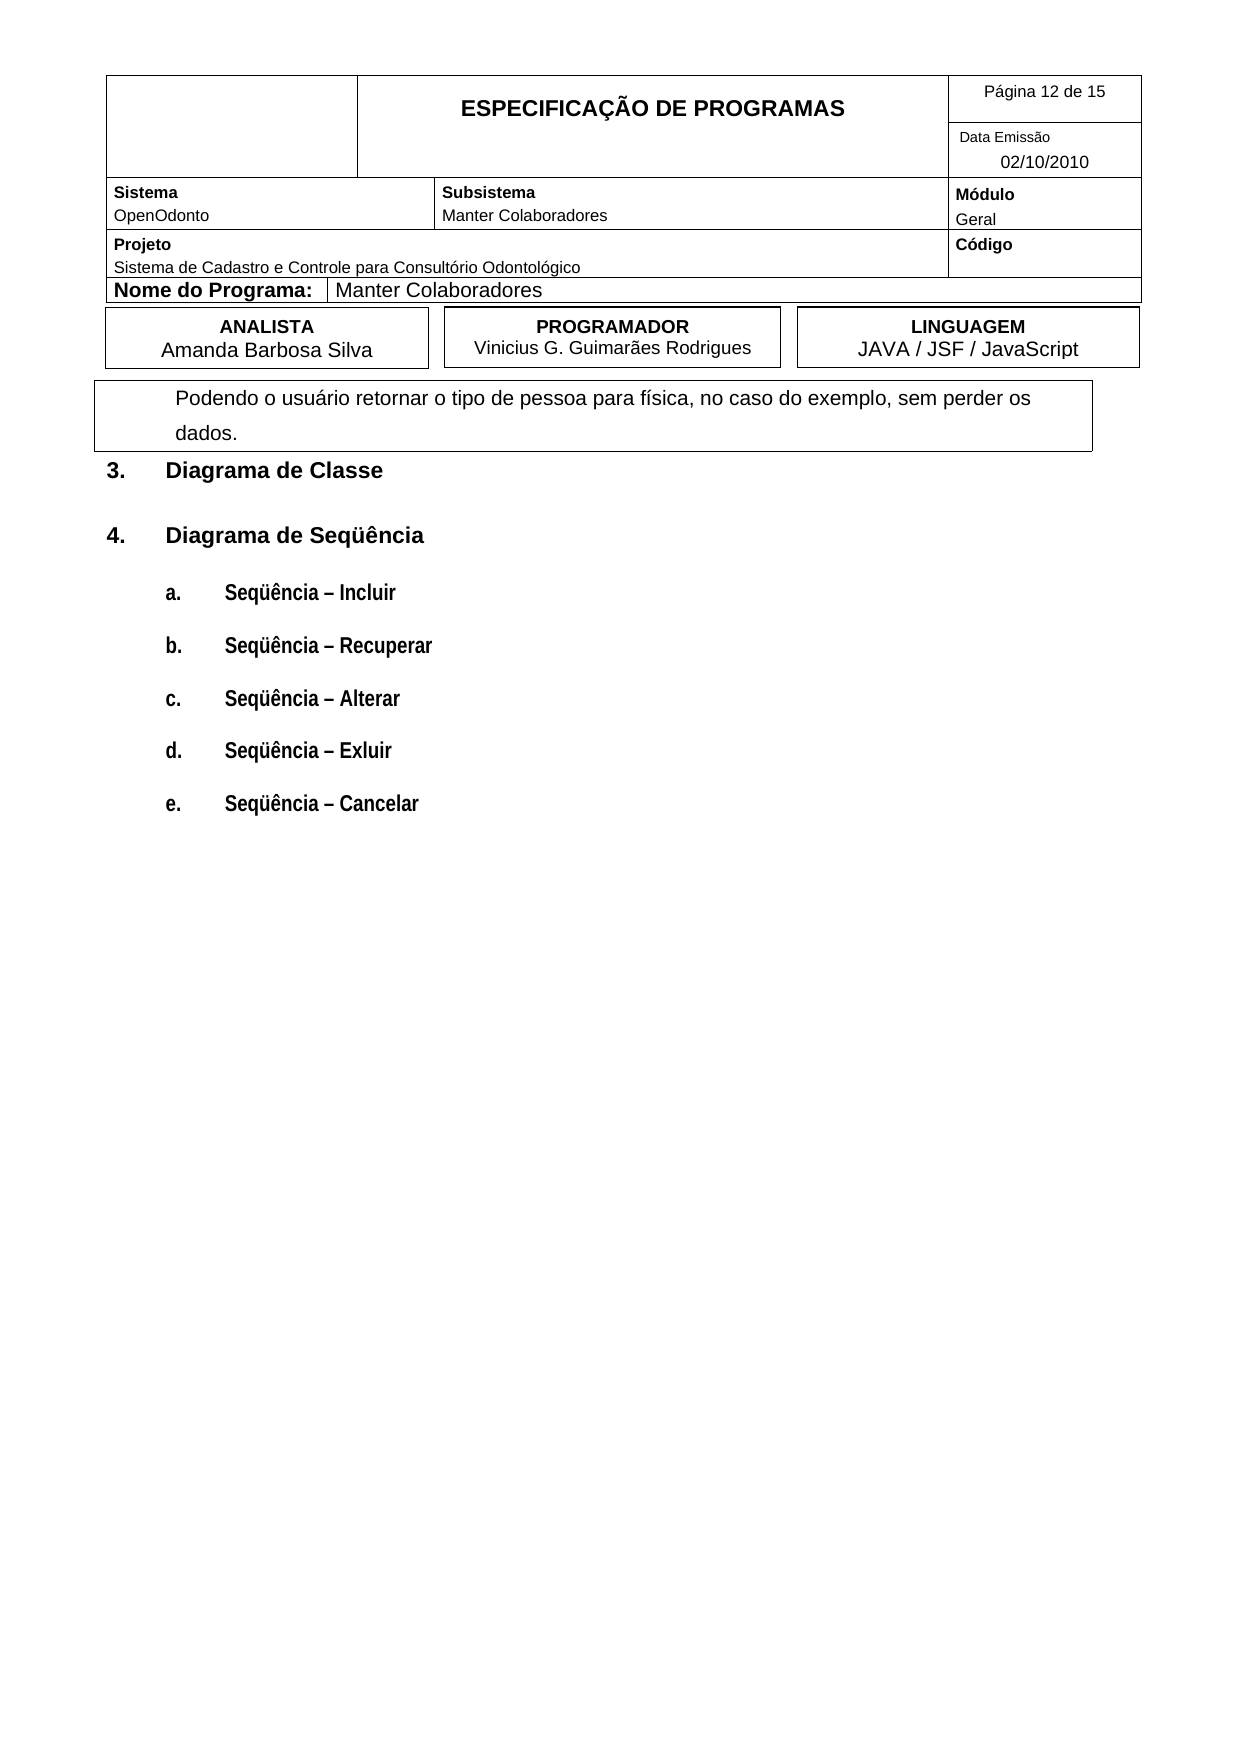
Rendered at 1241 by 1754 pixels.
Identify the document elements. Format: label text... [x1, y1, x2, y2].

subtitle Seqüência – Alterar [165, 684, 1151, 711]
subtitle Seqüência – Incluir [165, 579, 1151, 606]
subtitle Seqüência – Exluir [165, 737, 1151, 764]
subtitle Diagrama de Classe [106, 457, 1151, 484]
subtitle Diagrama de Seqüência [106, 522, 1151, 549]
subtitle Seqüência – Recuperar [165, 632, 1151, 658]
table_header Podendo o usuário retornar o tipo de pessoa para física, no caso do exemplo, sem perder os dados. [95, 381, 1092, 451]
subtitle Seqüência – Cancelar [165, 790, 1151, 816]
